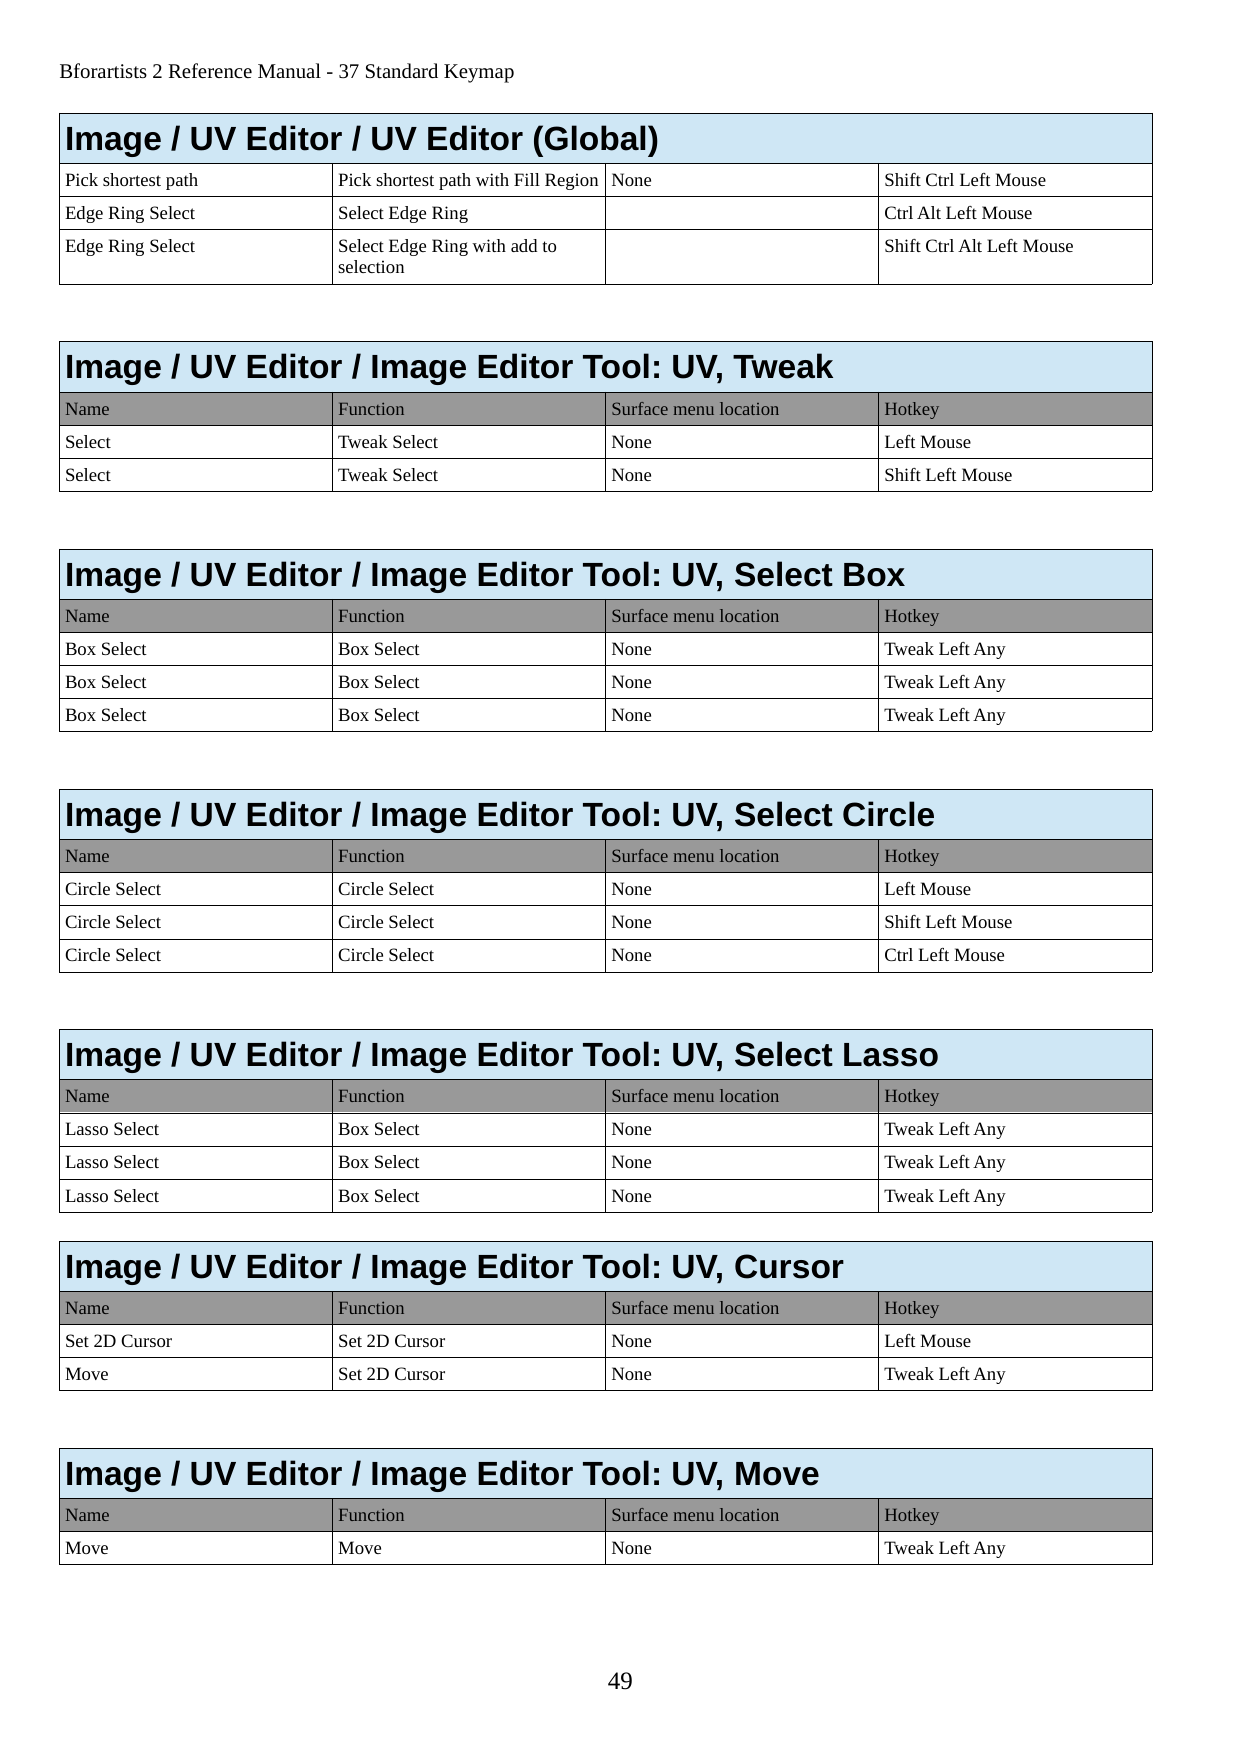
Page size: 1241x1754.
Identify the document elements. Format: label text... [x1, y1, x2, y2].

table_cell Select Edge Ring with add to selection [333, 230, 605, 284]
table_cell Function [333, 1499, 605, 1531]
table_cell Tweak Left Any [879, 1532, 1152, 1564]
table_cell Hotkey [879, 600, 1152, 632]
table_cell Lasso Select [60, 1114, 332, 1146]
table_cell None [606, 633, 878, 665]
table_header Image / UV Editor / Image Editor Tool: UV, Tweak [60, 342, 1152, 392]
table_cell Edge Ring Select [60, 197, 332, 229]
table_cell Tweak Left Any [879, 1180, 1152, 1212]
table_cell Name [60, 393, 332, 425]
table_cell Circle Select [60, 906, 332, 938]
table_cell Set 2D Cursor [333, 1325, 605, 1357]
table_cell Function [333, 393, 605, 425]
table_cell Box Select [60, 666, 332, 698]
table_cell Shift Ctrl Alt Left Mouse [879, 230, 1152, 284]
table_cell Name [60, 840, 332, 872]
table_header Image / UV Editor / Image Editor Tool: UV, Select Box [60, 550, 1152, 599]
table_cell Edge Ring Select [60, 230, 332, 284]
table_cell Pick shortest path [60, 164, 332, 196]
table_header Image / UV Editor / Image Editor Tool: UV, Select Circle [60, 790, 1152, 839]
table_cell Surface menu location [606, 1080, 878, 1112]
table_cell Shift Left Mouse [879, 906, 1152, 938]
table_cell Name [60, 1080, 332, 1112]
table_cell Box Select [333, 1180, 605, 1212]
table_cell None [606, 906, 878, 938]
table_cell Name [60, 1292, 332, 1324]
table_cell Function [333, 600, 605, 632]
table_cell Select [60, 459, 332, 491]
table_cell Name [60, 600, 332, 632]
table_cell Select Edge Ring [333, 197, 605, 229]
table_cell Hotkey [879, 840, 1152, 872]
table_cell Surface menu location [606, 840, 878, 872]
table_cell Left Mouse [879, 1325, 1152, 1357]
table_cell Set 2D Cursor [60, 1325, 332, 1357]
table_cell None [606, 1114, 878, 1146]
table_cell Tweak Left Any [879, 666, 1152, 698]
table_cell None [606, 164, 878, 196]
table_cell Hotkey [879, 393, 1152, 425]
table_cell Shift Left Mouse [879, 459, 1152, 491]
table_cell Circle Select [60, 940, 332, 972]
table_cell [606, 230, 878, 284]
table_cell Tweak Select [333, 459, 605, 491]
table_cell Hotkey [879, 1499, 1152, 1531]
table_cell Select [60, 426, 332, 458]
table_cell Tweak Left Any [879, 699, 1152, 731]
table_cell Tweak Left Any [879, 1147, 1152, 1179]
table_cell Circle Select [60, 873, 332, 905]
table_cell None [606, 426, 878, 458]
table_cell Hotkey [879, 1080, 1152, 1112]
table_cell None [606, 459, 878, 491]
table_cell Box Select [333, 1114, 605, 1146]
table_cell Box Select [60, 699, 332, 731]
table_cell Set 2D Cursor [333, 1358, 605, 1390]
table_header Image / UV Editor / UV Editor (Global) [60, 114, 1152, 163]
table_cell Circle Select [333, 940, 605, 972]
table_cell Left Mouse [879, 426, 1152, 458]
table_cell None [606, 1180, 878, 1212]
table_cell Move [333, 1532, 605, 1564]
table_cell Box Select [333, 633, 605, 665]
table_cell Move [60, 1358, 332, 1390]
table_header Image / UV Editor / Image Editor Tool: UV, Select Lasso [60, 1030, 1152, 1079]
table_cell None [606, 1358, 878, 1390]
table_cell Lasso Select [60, 1180, 332, 1212]
table_cell None [606, 699, 878, 731]
table_cell Surface menu location [606, 393, 878, 425]
table_cell Box Select [60, 633, 332, 665]
table_cell Surface menu location [606, 1499, 878, 1531]
table_cell Pick shortest path with Fill Region [333, 164, 605, 196]
table_cell Lasso Select [60, 1147, 332, 1179]
table_cell Surface menu location [606, 600, 878, 632]
table_cell Box Select [333, 699, 605, 731]
table_cell Tweak Left Any [879, 1358, 1152, 1390]
table_cell Circle Select [333, 873, 605, 905]
table_cell None [606, 1532, 878, 1564]
table_cell Surface menu location [606, 1292, 878, 1324]
table_cell Ctrl Left Mouse [879, 940, 1152, 972]
table_cell Left Mouse [879, 873, 1152, 905]
table_cell Shift Ctrl Left Mouse [879, 164, 1152, 196]
table_cell Function [333, 1080, 605, 1112]
table_cell Hotkey [879, 1292, 1152, 1324]
table_cell Circle Select [333, 906, 605, 938]
table_cell Move [60, 1532, 332, 1564]
table_header Image / UV Editor / Image Editor Tool: UV, Cursor [60, 1242, 1152, 1291]
table_cell Tweak Left Any [879, 1114, 1152, 1146]
table_cell Tweak Select [333, 426, 605, 458]
table_cell Name [60, 1499, 332, 1531]
table_header Image / UV Editor / Image Editor Tool: UV, Move [60, 1449, 1152, 1498]
table_cell Box Select [333, 1147, 605, 1179]
table_cell Function [333, 840, 605, 872]
table_cell None [606, 1325, 878, 1357]
table_cell None [606, 1147, 878, 1179]
table_cell Box Select [333, 666, 605, 698]
table_cell None [606, 666, 878, 698]
table_cell Tweak Left Any [879, 633, 1152, 665]
table_cell Ctrl Alt Left Mouse [879, 197, 1152, 229]
table_cell Function [333, 1292, 605, 1324]
table_cell None [606, 940, 878, 972]
table_cell None [606, 873, 878, 905]
table_cell [606, 197, 878, 229]
